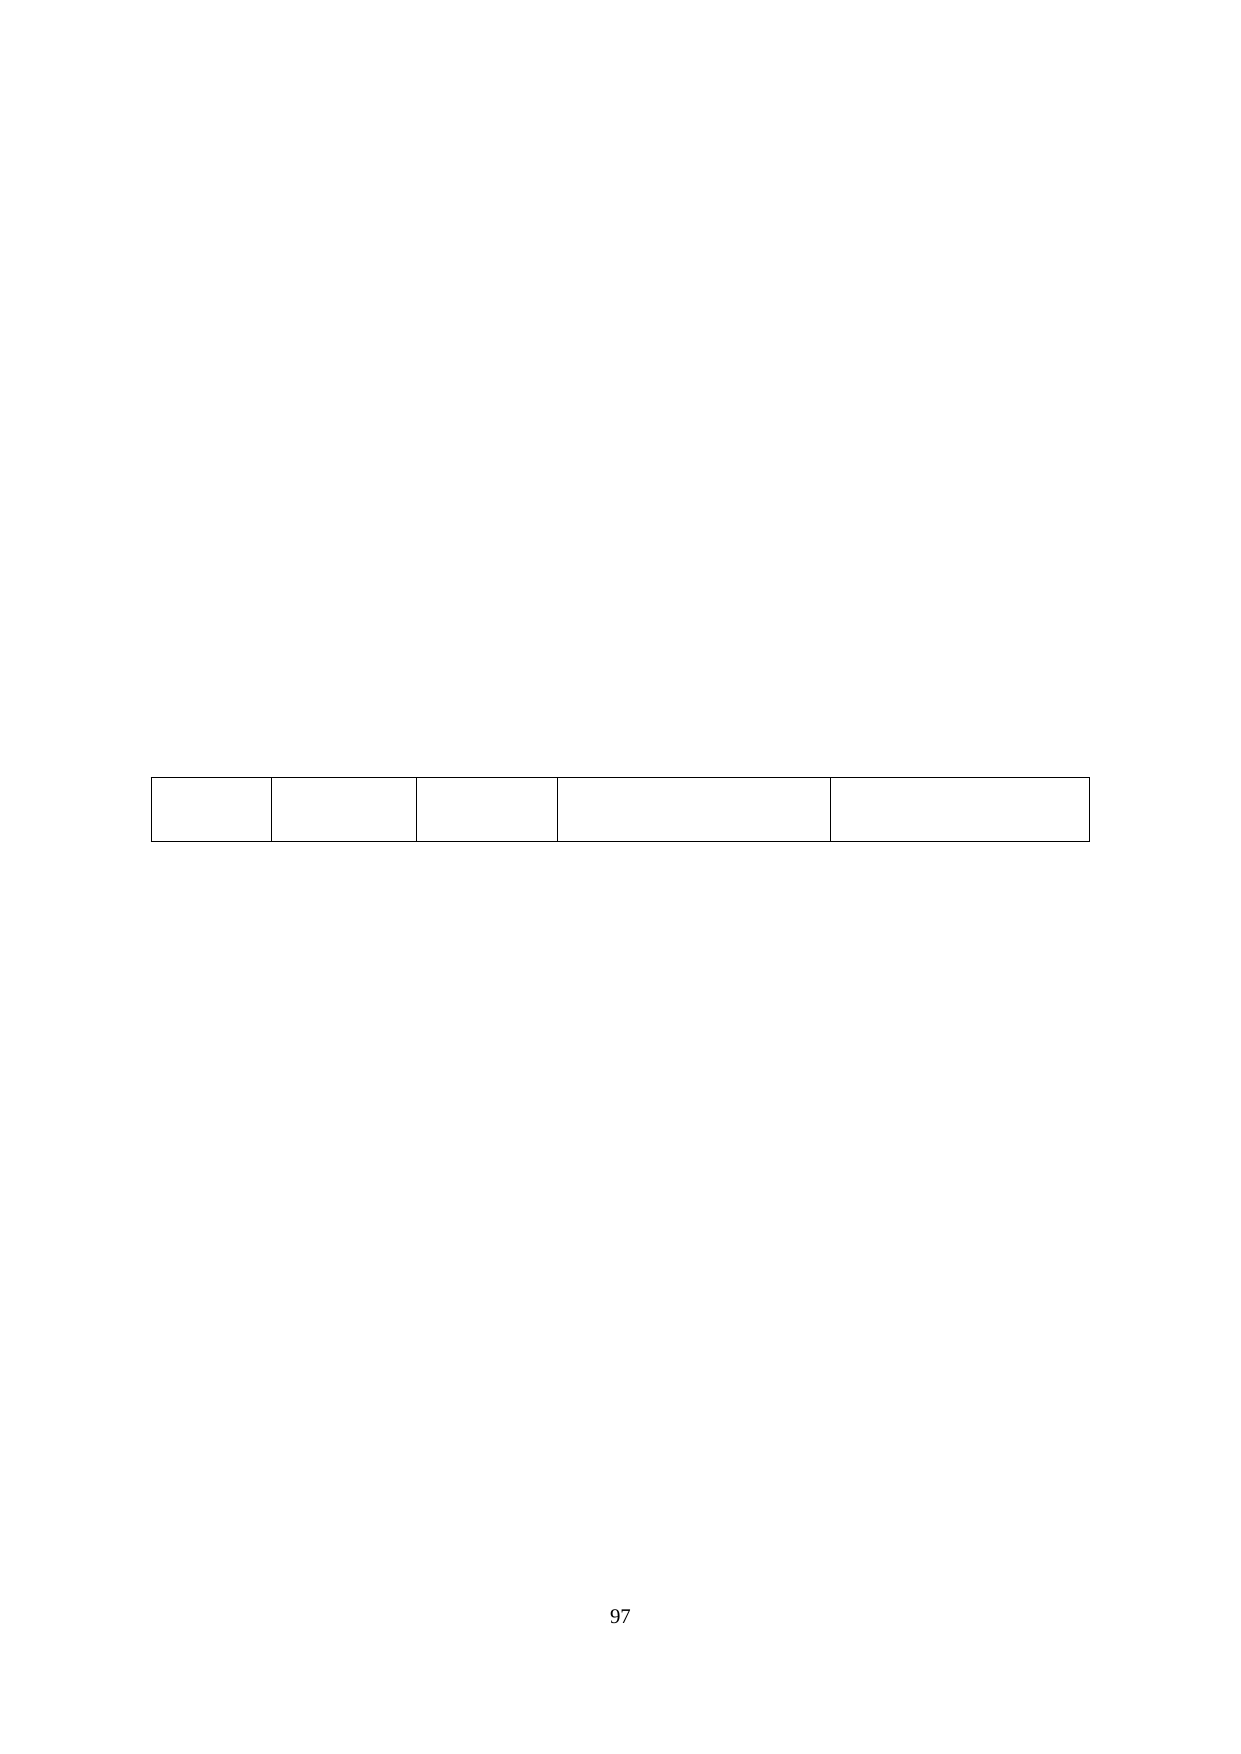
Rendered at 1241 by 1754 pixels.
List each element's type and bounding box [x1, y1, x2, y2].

table_cell [417, 778, 557, 841]
table_cell [558, 778, 830, 841]
table_cell [272, 778, 416, 841]
table_cell [831, 778, 1089, 841]
table_cell [152, 778, 271, 841]
